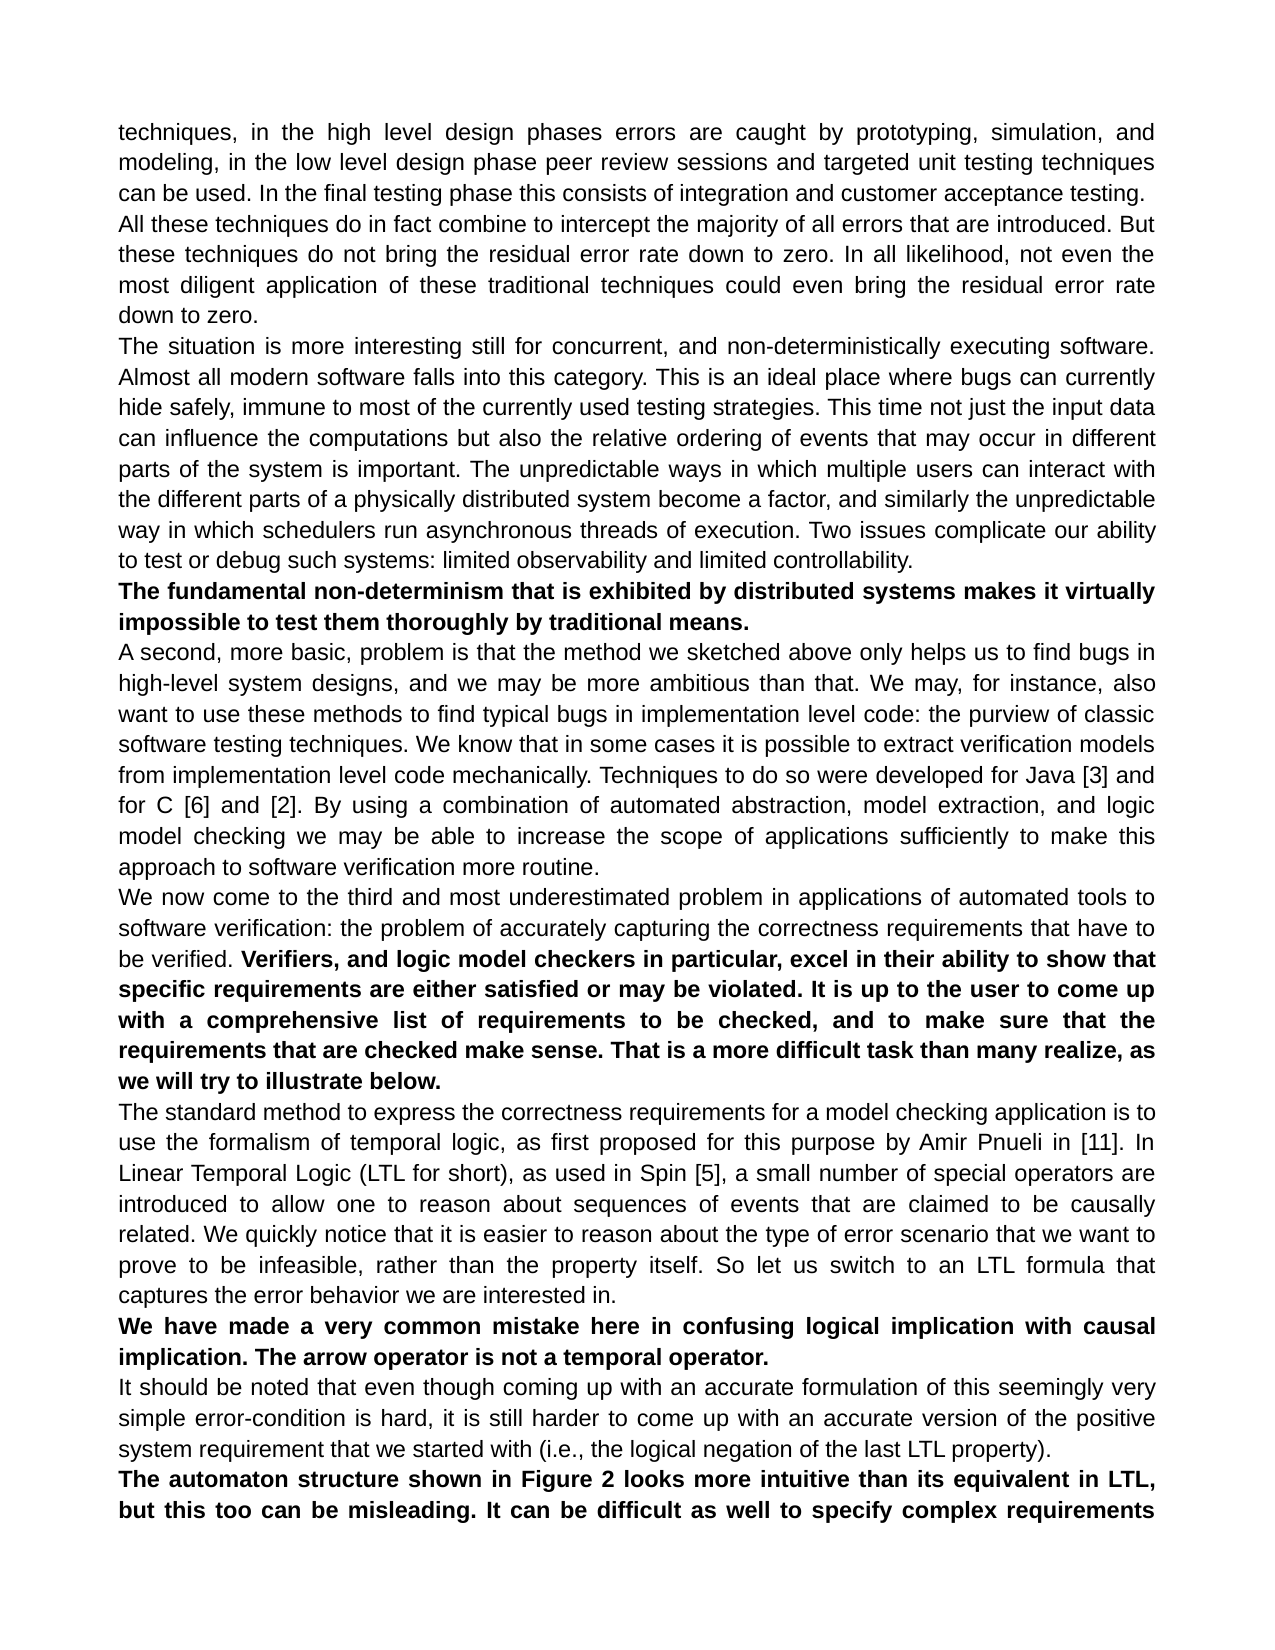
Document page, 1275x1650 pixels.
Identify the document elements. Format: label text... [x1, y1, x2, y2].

text The standard method to express the correctness requirements for a model checking application is to use the formalism of temporal logic, as first proposed for this purpose by Amir Pnueli in [11]. In Linear Temporal Logic (LTL for short), as used in Spin [5], a small number of special operators are introduced to allow one to reason about sequences of events that are claimed to be causally related. We quickly notice that it is easier to reason about the type of error scenario that we want to prove to be infeasible, rather than the property itself. So let us switch to an LTL formula that captures the error behavior we are interested in. [118, 1098, 1157, 1309]
text It should be noted that even though coming up with an accurate formulation of this seemingly very simple error-condition is hard, it is still harder to come up with an accurate version of the positive system requirement that we started with (i.e., the logical negation of the last LTL property). [118, 1374, 1157, 1462]
text We now come to the third and most underestimated problem in applications of automated tools to software verification: the problem of accurately capturing the correctness requirements that have to be verified. Verifiers, and logic model checkers in particular, excel in their ability to show that specific requirements are either satisfied or may be violated. It is up to the user to come up with a comprehensive list of requirements to be checked, and to make sure that the requirements that are checked make sense. That is a more difficult task than many realize, as we will try to illustrate below. [118, 884, 1157, 1094]
text The fundamental non-determinism that is exhibited by distributed systems makes it virtually impossible to test them thoroughly by traditional means. [118, 577, 1157, 635]
text The automaton structure shown in Figure 2 looks more intuitive than its equivalent in LTL, but this too can be misleading. It can be difficult as well to specify complex requirements [118, 1466, 1157, 1523]
text The situation is more interesting still for concurrent, and non-deterministically executing software. Almost all modern software falls into this category. This is an ideal place where bugs can currently hide safely, immune to most of the currently used testing strategies. This time not just the input data can influence the computations but also the relative ordering of events that may occur in different parts of the system is important. The unpredictable ways in which multiple users can interact with the different parts of a physically distributed system become a factor, and similarly the unpredictable way in which schedulers run asynchronous threads of execution. Two issues complicate our ability to test or debug such systems: limited observability and limited controllability. [118, 332, 1157, 574]
text We have made a very common mistake here in confusing logical implication with causal implication. The arrow operator is not a temporal operator. [118, 1312, 1157, 1370]
text A second, more basic, problem is that the method we sketched above only helps us to find bugs in high-level system designs, and we may be more ambitious than that. We may, for instance, also want to use these methods to find typical bugs in implementation level code: the purview of classic software testing techniques. We know that in some cases it is possible to extract verification models from implementation level code mechanically. Techniques to do so were developed for Java [3] and for C [6] and [2]. By using a combination of automated abstraction, model extraction, and logic model checking we may be able to increase the scope of applications sufficiently to make this approach to software verification more routine. [118, 639, 1157, 880]
text All these techniques do in fact combine to intercept the majority of all errors that are introduced. But these techniques do not bring the residual error rate down to zero. In all likelihood, not even the most diligent application of these traditional techniques could even bring the residual error rate down to zero. [118, 210, 1157, 329]
text techniques, in the high level design phases errors are caught by prototyping, simulation, and modeling, in the low level design phase peer review sessions and targeted unit testing techniques can be used. In the final testing phase this consists of integration and customer acceptance testing. [118, 118, 1157, 206]
